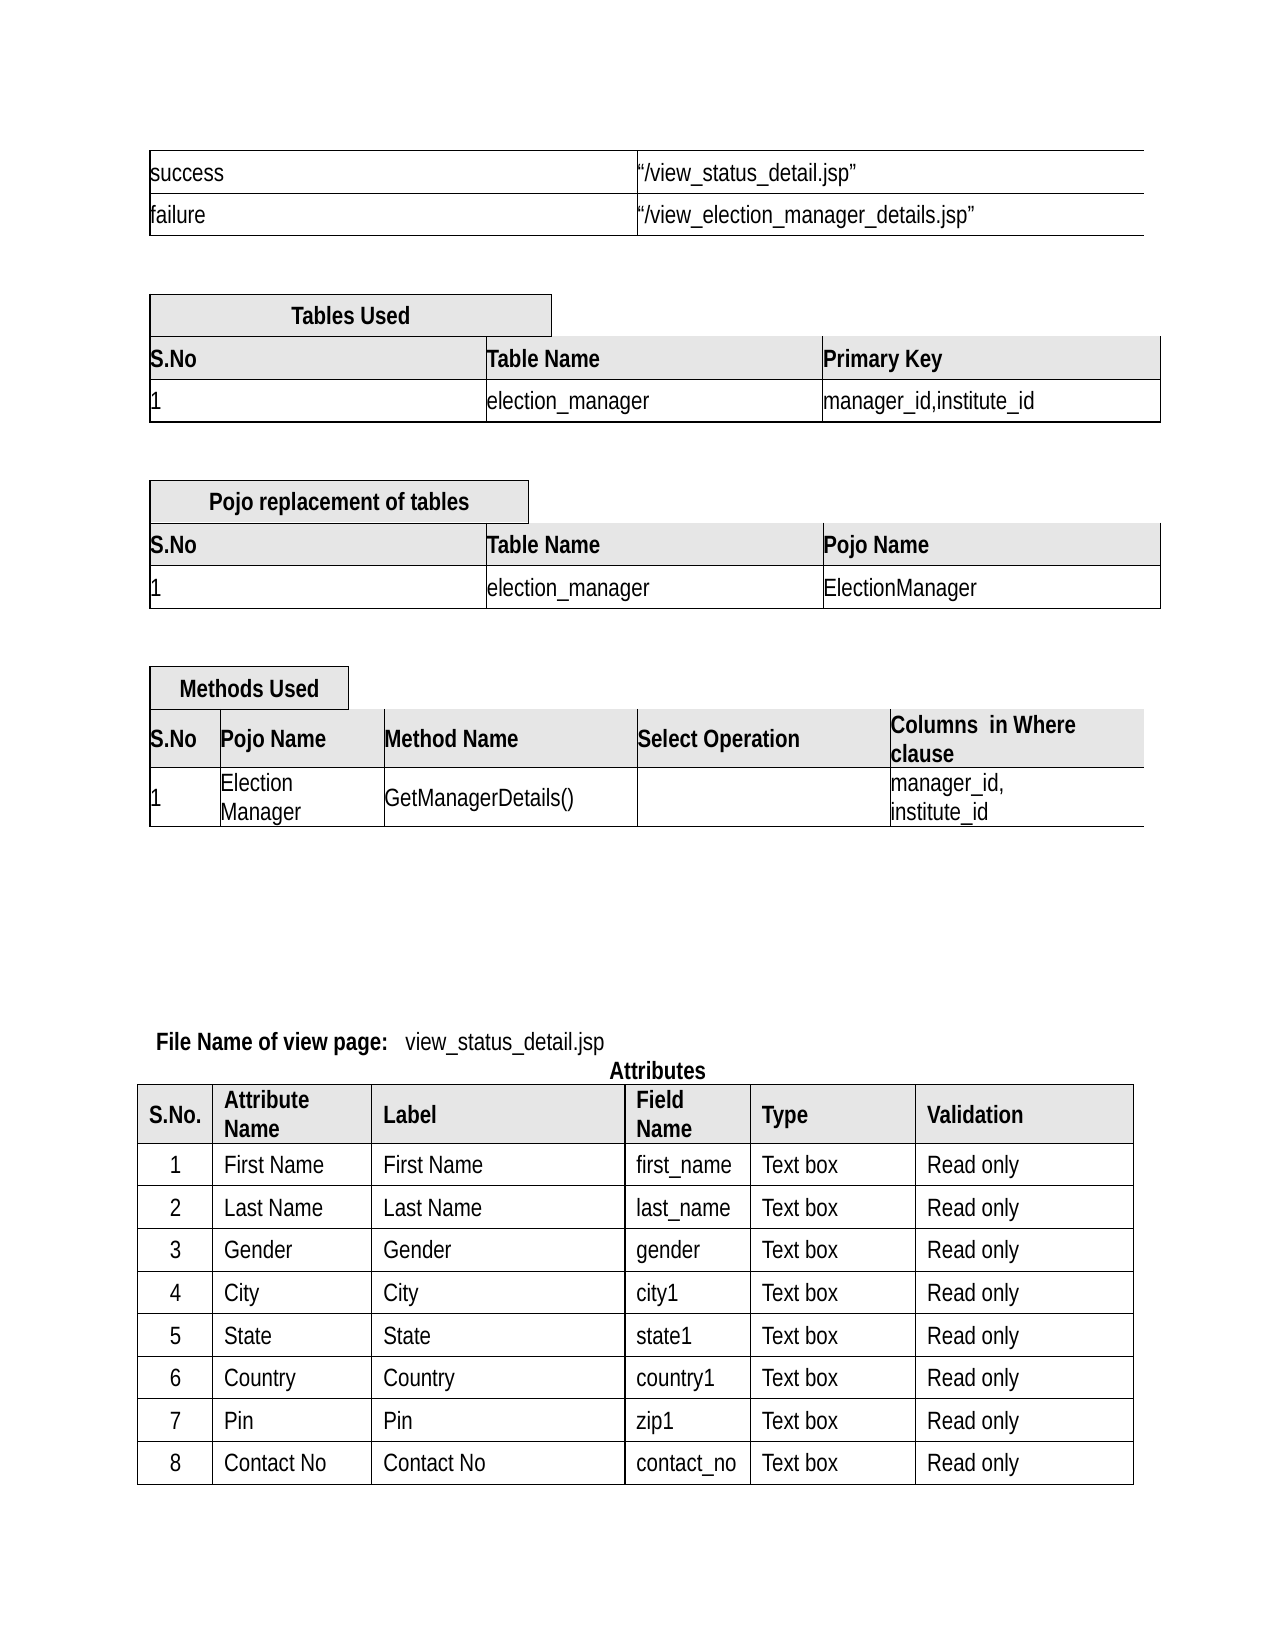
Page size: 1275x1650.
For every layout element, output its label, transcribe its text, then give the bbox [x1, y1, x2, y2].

table_header Pojo replacement of tables [151, 481, 528, 522]
table_header S.No. [138, 1085, 212, 1143]
table_cell 4 [138, 1272, 212, 1313]
table_cell Table Name [487, 523, 823, 565]
table_cell Contact No [372, 1442, 624, 1483]
table_cell Text box [751, 1314, 915, 1356]
table_cell state1 [626, 1314, 750, 1356]
table_cell “/view_election_manager_details.jsp” [638, 194, 1144, 235]
table_cell “/view_status_detail.jsp” [638, 151, 1144, 193]
table_cell Country [213, 1357, 371, 1398]
table_cell Columns in Where clause [891, 709, 1144, 767]
table_cell gender [626, 1229, 750, 1271]
table_header Validation [916, 1085, 1133, 1143]
table_cell First Name [213, 1144, 371, 1185]
table_header [349, 666, 547, 709]
table_cell Text box [751, 1229, 915, 1271]
table_header Attribute Name [213, 1085, 371, 1143]
table_cell failure [151, 194, 637, 235]
table_header [529, 480, 823, 522]
table_cell Pojo Name [824, 523, 1160, 565]
table_header [548, 666, 1144, 709]
table_cell 1 [151, 566, 486, 608]
table_cell election_manager [487, 380, 822, 421]
table_cell Select Operation [638, 709, 890, 767]
table_header [552, 294, 823, 336]
table_cell Read only [916, 1144, 1133, 1185]
table_cell Text box [751, 1357, 915, 1398]
table_cell Last Name [213, 1186, 371, 1228]
table_cell Text box [751, 1442, 915, 1483]
table_header [823, 480, 1161, 522]
table_cell State [372, 1314, 624, 1356]
table_cell First Name [372, 1144, 624, 1185]
table_cell country1 [626, 1357, 750, 1398]
table_cell Read only [916, 1442, 1133, 1483]
table_cell election_manager [487, 566, 823, 608]
table_cell Text box [751, 1144, 915, 1185]
table_cell 3 [138, 1229, 212, 1271]
table_cell Country [372, 1357, 624, 1398]
table_cell Read only [916, 1357, 1133, 1398]
table_cell 6 [138, 1357, 212, 1398]
table_cell 7 [138, 1399, 212, 1441]
table_cell manager_id, institute_id [891, 768, 1144, 826]
table_cell zip1 [626, 1399, 750, 1441]
text Attributes [150, 1056, 1125, 1084]
table_header [823, 294, 1161, 336]
table_cell Table Name [487, 336, 822, 379]
table_cell first_name [626, 1144, 750, 1185]
table_cell last_name [626, 1186, 750, 1228]
table_cell Pojo Name [221, 709, 384, 767]
table_header Methods Used [151, 667, 348, 709]
table_cell 1 [138, 1144, 212, 1185]
table_cell Method Name [385, 709, 637, 767]
table_cell success [151, 151, 637, 193]
table_cell 1 [151, 768, 220, 826]
table_cell manager_id,institute_id [823, 380, 1160, 421]
table_cell Pin [213, 1399, 371, 1441]
table_cell State [213, 1314, 371, 1356]
table_cell Text box [751, 1399, 915, 1441]
table_cell Text box [751, 1186, 915, 1228]
table_cell Gender [372, 1229, 624, 1271]
table_cell 2 [138, 1186, 212, 1228]
table_cell 5 [138, 1314, 212, 1356]
table_cell 1 [151, 380, 486, 421]
table_cell City [372, 1272, 624, 1313]
table_cell Read only [916, 1229, 1133, 1271]
table_header Label [372, 1085, 624, 1143]
table_header Type [751, 1085, 915, 1143]
table_cell Read only [916, 1314, 1133, 1356]
table_cell GetManagerDetails() [385, 768, 637, 826]
table_cell contact_no [626, 1442, 750, 1483]
table_cell S.No [151, 710, 220, 767]
table_cell Contact No [213, 1442, 371, 1483]
table_cell Primary Key [823, 336, 1160, 379]
table_cell Election Manager [221, 768, 384, 826]
table_cell ElectionManager [824, 566, 1160, 608]
table_cell Read only [916, 1186, 1133, 1228]
table_cell Last Name [372, 1186, 624, 1228]
table_cell Read only [916, 1272, 1133, 1313]
text File Name of view page: view_status_detail.jsp [150, 1027, 1125, 1056]
table_cell [638, 768, 890, 826]
table_cell Gender [213, 1229, 371, 1271]
table_cell Text box [751, 1272, 915, 1313]
table_cell City [213, 1272, 371, 1313]
table_header Field Name [626, 1085, 750, 1143]
table_cell S.No [151, 337, 486, 379]
table_cell city1 [626, 1272, 750, 1313]
table_cell Pin [372, 1399, 624, 1441]
table_cell S.No [151, 524, 486, 565]
table_cell Read only [916, 1399, 1133, 1441]
table_cell 8 [138, 1442, 212, 1483]
table_header Tables Used [151, 295, 551, 336]
